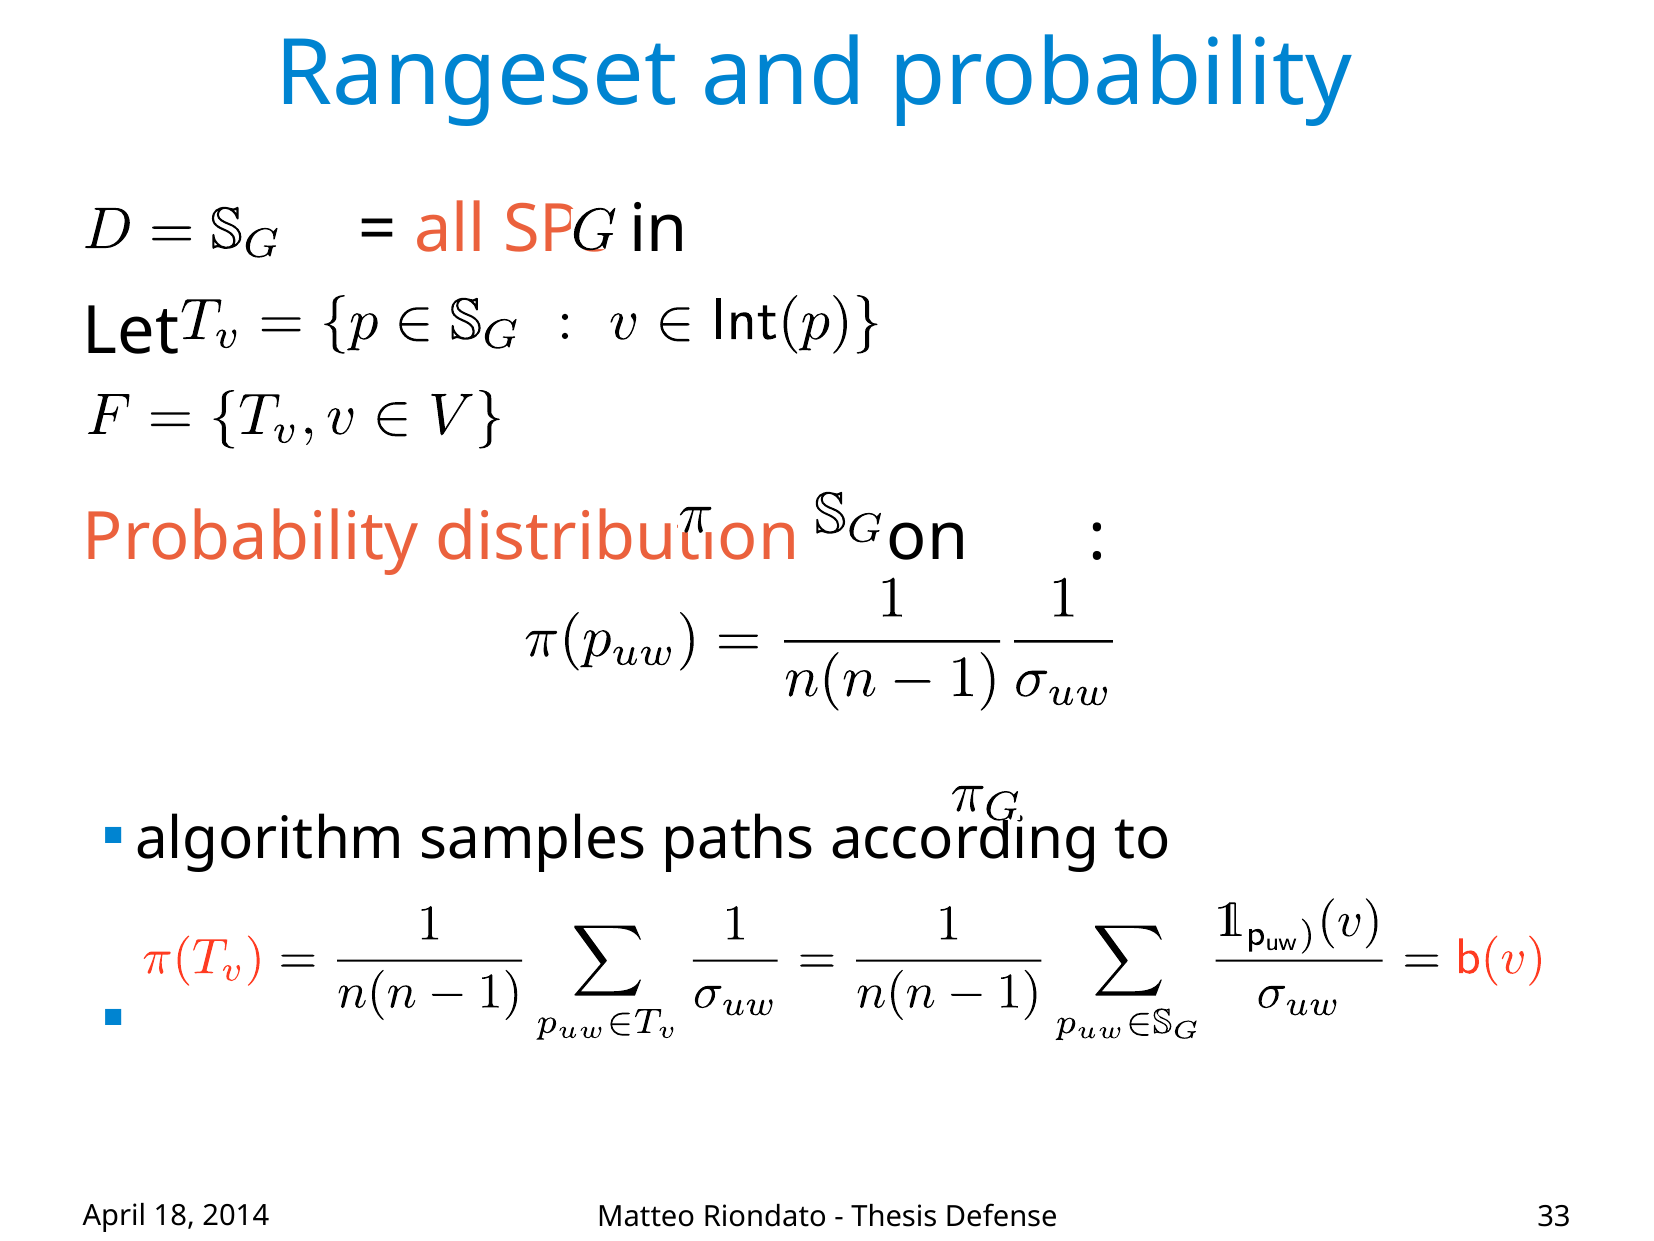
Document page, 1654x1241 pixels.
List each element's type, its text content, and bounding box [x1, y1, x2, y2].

text_box [950, 785, 1021, 821]
text_box [82, 206, 280, 258]
text_box [180, 295, 882, 354]
text_box [142, 898, 1546, 1041]
text_box [523, 577, 1113, 711]
title Rangeset and probability [82, 0, 1571, 139]
list = all SPs in Let Probability distribution on : algorithm samples paths according to [82, 180, 1571, 1186]
text_box [678, 506, 714, 533]
text_box [570, 207, 617, 251]
text_box [85, 390, 505, 449]
text_box [814, 491, 883, 543]
